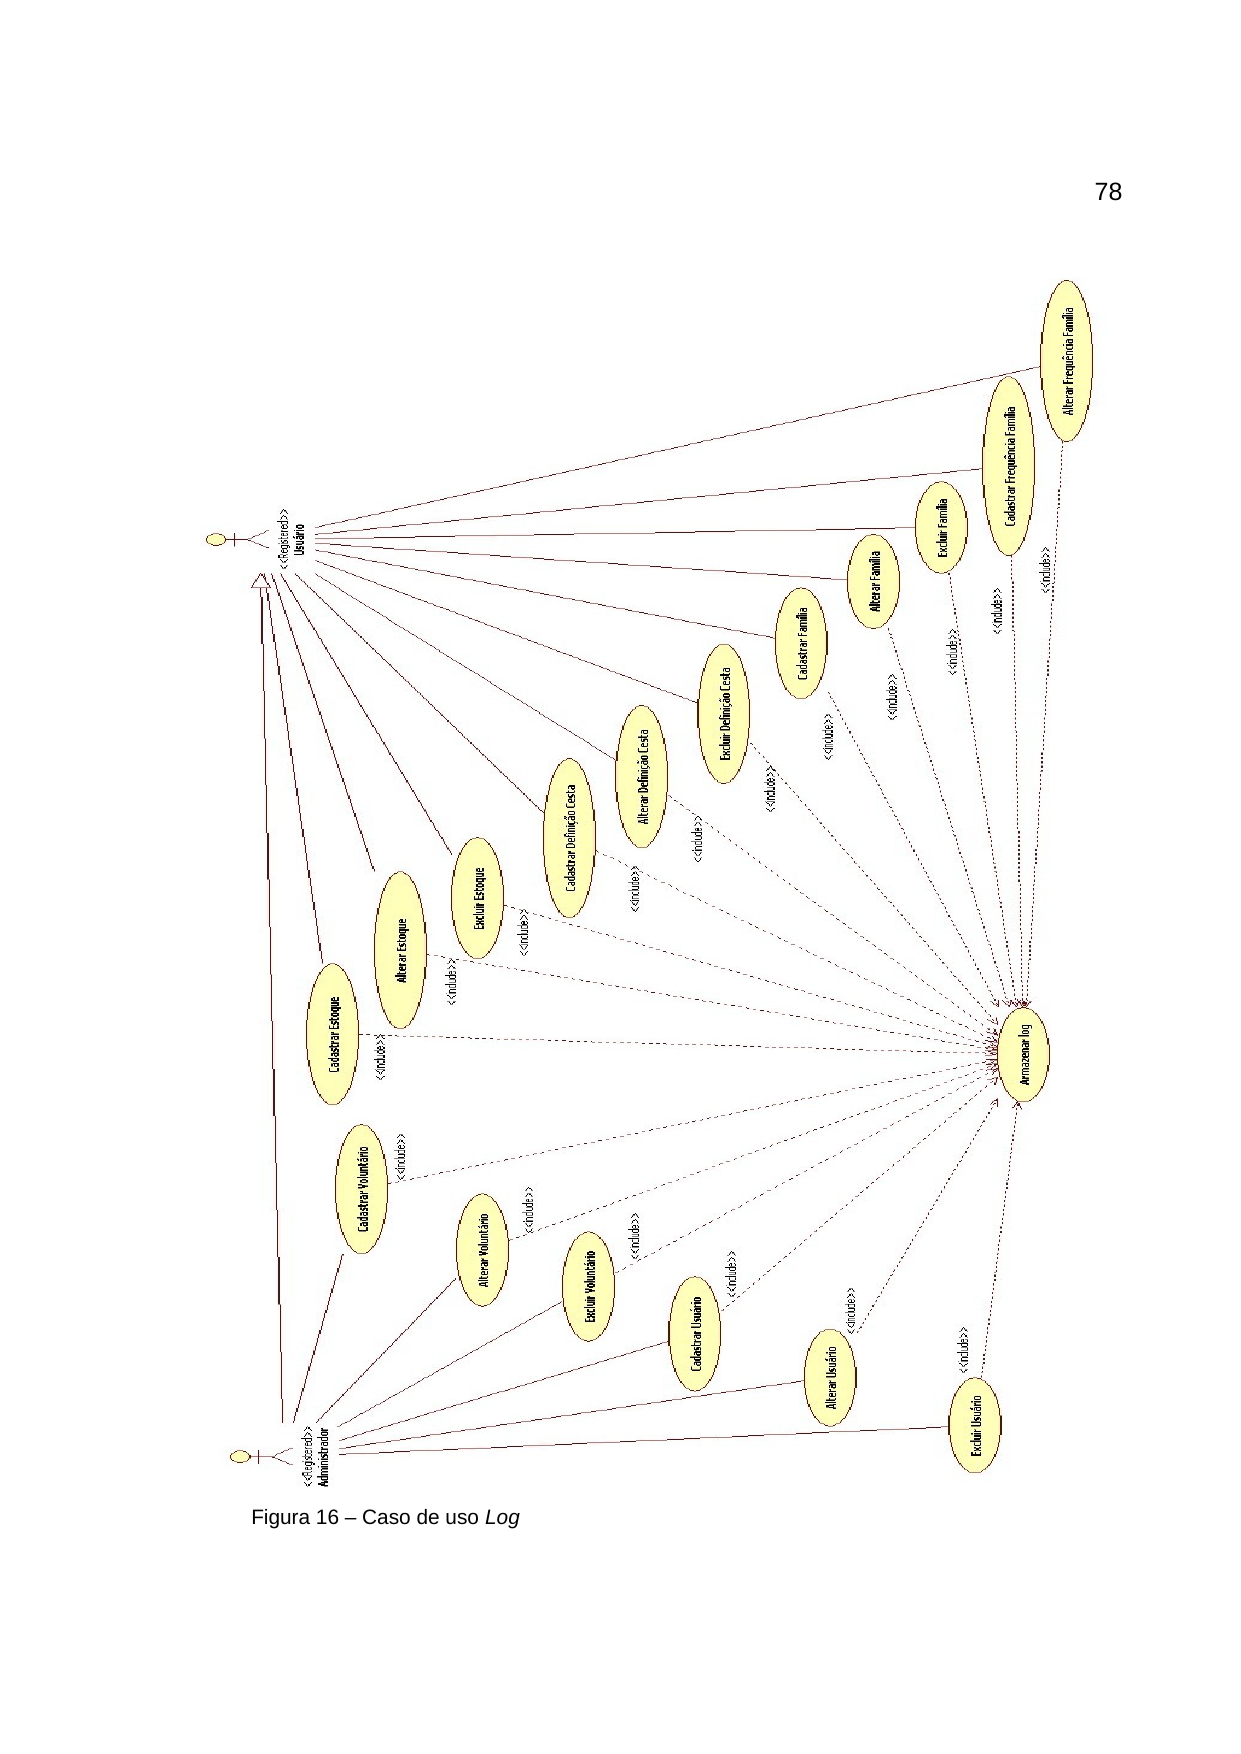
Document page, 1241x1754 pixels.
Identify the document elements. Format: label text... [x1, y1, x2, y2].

picture [181, 265, 1118, 1505]
text Figura 16 – Caso de uso Log [177, 1505, 1122, 1529]
